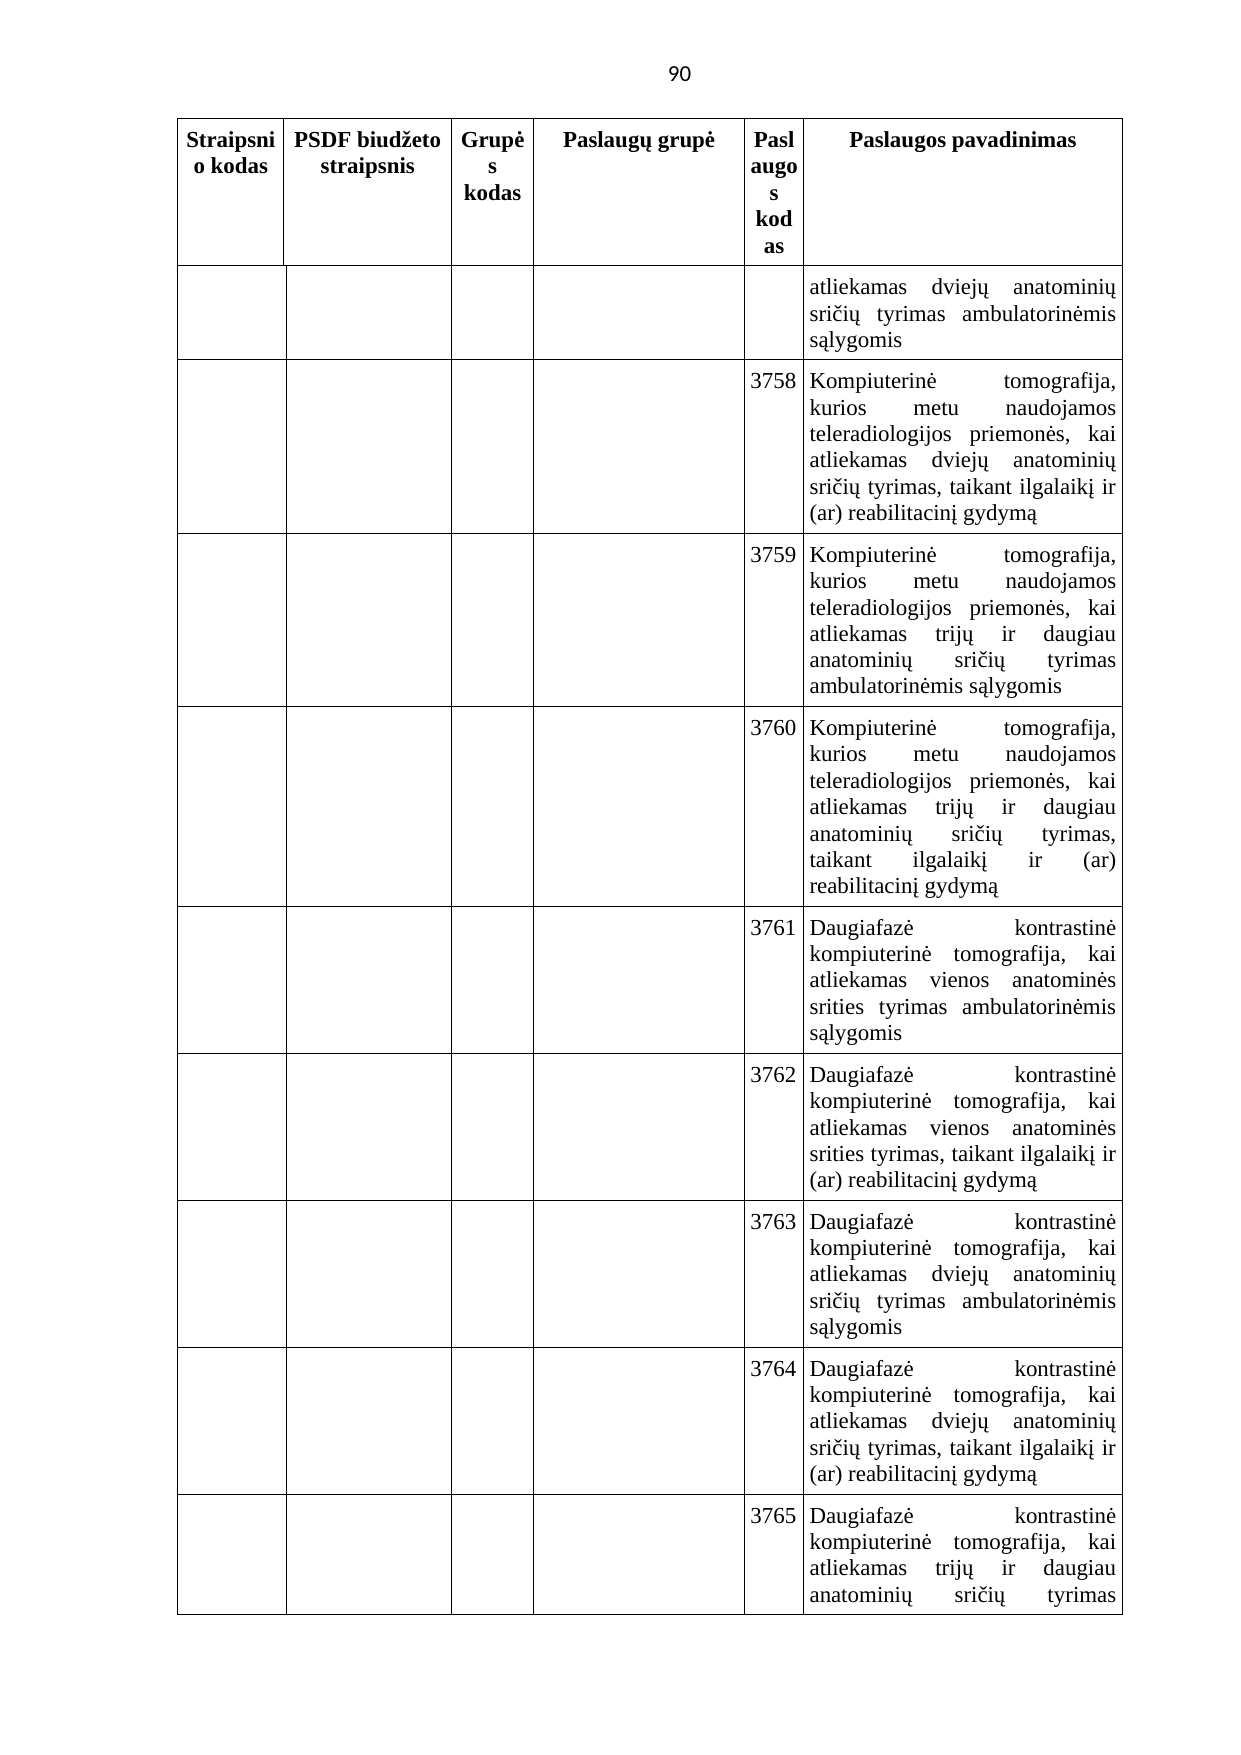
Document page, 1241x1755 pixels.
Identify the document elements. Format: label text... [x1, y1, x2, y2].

table_cell Daugiafazė kontrastinė kompiuterinė tomografija, kai atliekamas dviejų anatominių sričių tyrimas, taikant ilgalaikį ir (ar) reabilitacinį gydymą [804, 1348, 1122, 1494]
table_cell Daugiafazė kontrastinė kompiuterinė tomografija, kai atliekamas vienos anatominės srities tyrimas ambulatorinėmis sąlygomis [804, 907, 1122, 1053]
table_cell Daugiafazė kontrastinė kompiuterinė tomografija, kai atliekamas vienos anatominės srities tyrimas, taikant ilgalaikį ir (ar) reabilitacinį gydymą [804, 1054, 1122, 1200]
table_cell [287, 360, 451, 533]
table_cell 3762 [745, 1054, 803, 1200]
table_cell [287, 534, 451, 706]
table_cell [534, 1348, 744, 1494]
table_cell [178, 266, 286, 359]
table_header Paslaugos pavadinimas [804, 119, 1122, 265]
table_cell [287, 1348, 451, 1494]
table_cell atliekamas dviejų anatominių sričių tyrimas ambulatorinėmis sąlygomis [804, 266, 1122, 359]
table_cell [287, 1054, 451, 1200]
table_cell [452, 707, 533, 906]
table_cell [287, 266, 451, 359]
table_header Paslaugų grupė [534, 119, 744, 265]
table_cell [452, 1495, 533, 1614]
table_cell Kompiuterinė tomografija, kurios metu naudojamos teleradiologijos priemonės, kai atliekamas dviejų anatominių sričių tyrimas, taikant ilgalaikį ir (ar) reabilitacinį gydymą [804, 360, 1122, 533]
table_cell Daugiafazė kontrastinė kompiuterinė tomografija, kai atliekamas trijų ir daugiau anatominių sričių tyrimas [804, 1495, 1122, 1614]
table_cell [287, 707, 451, 906]
table_cell [452, 1201, 533, 1347]
table_header Grupės kodas [452, 119, 533, 265]
table_cell [534, 534, 744, 706]
table_cell [287, 1495, 451, 1614]
table_cell 3760 [745, 707, 803, 906]
table_cell [745, 266, 803, 359]
table_cell 3763 [745, 1201, 803, 1347]
table_cell [452, 266, 533, 359]
table_cell [287, 1201, 451, 1347]
table_header Paslaugos kodas [745, 119, 803, 265]
table_cell 3758 [745, 360, 803, 533]
table_cell 3764 [745, 1348, 803, 1494]
table_cell [534, 1495, 744, 1614]
table_cell [534, 707, 744, 906]
table_cell [534, 1054, 744, 1200]
table_cell [452, 360, 533, 533]
table_cell [452, 1054, 533, 1200]
table_cell [534, 266, 744, 359]
table_cell [178, 1495, 286, 1614]
table_cell [178, 534, 286, 706]
table_cell [534, 360, 744, 533]
table_cell [178, 707, 286, 906]
table_cell 3761 [745, 907, 803, 1053]
table_cell [178, 1348, 286, 1494]
table_cell [178, 907, 286, 1053]
table_cell [287, 907, 451, 1053]
table_cell Kompiuterinė tomografija, kurios metu naudojamos teleradiologijos priemonės, kai atliekamas trijų ir daugiau anatominių sričių tyrimas, taikant ilgalaikį ir (ar) reabilitacinį gydymą [804, 707, 1122, 906]
table_cell 3759 [745, 534, 803, 706]
table_cell [534, 907, 744, 1053]
table_header Straipsnio kodas [178, 119, 283, 265]
table_cell [178, 1054, 286, 1200]
table_cell 3765 [745, 1495, 803, 1614]
table_cell Daugiafazė kontrastinė kompiuterinė tomografija, kai atliekamas dviejų anatominių sričių tyrimas ambulatorinėmis sąlygomis [804, 1201, 1122, 1347]
table_cell [178, 1201, 286, 1347]
table_header PSDF biudžeto straipsnis [284, 119, 451, 265]
table_cell [452, 907, 533, 1053]
table_cell [534, 1201, 744, 1347]
table_cell [452, 534, 533, 706]
table_cell [178, 360, 286, 533]
table_cell Kompiuterinė tomografija, kurios metu naudojamos teleradiologijos priemonės, kai atliekamas trijų ir daugiau anatominių sričių tyrimas ambulatorinėmis sąlygomis [804, 534, 1122, 706]
table_cell [452, 1348, 533, 1494]
